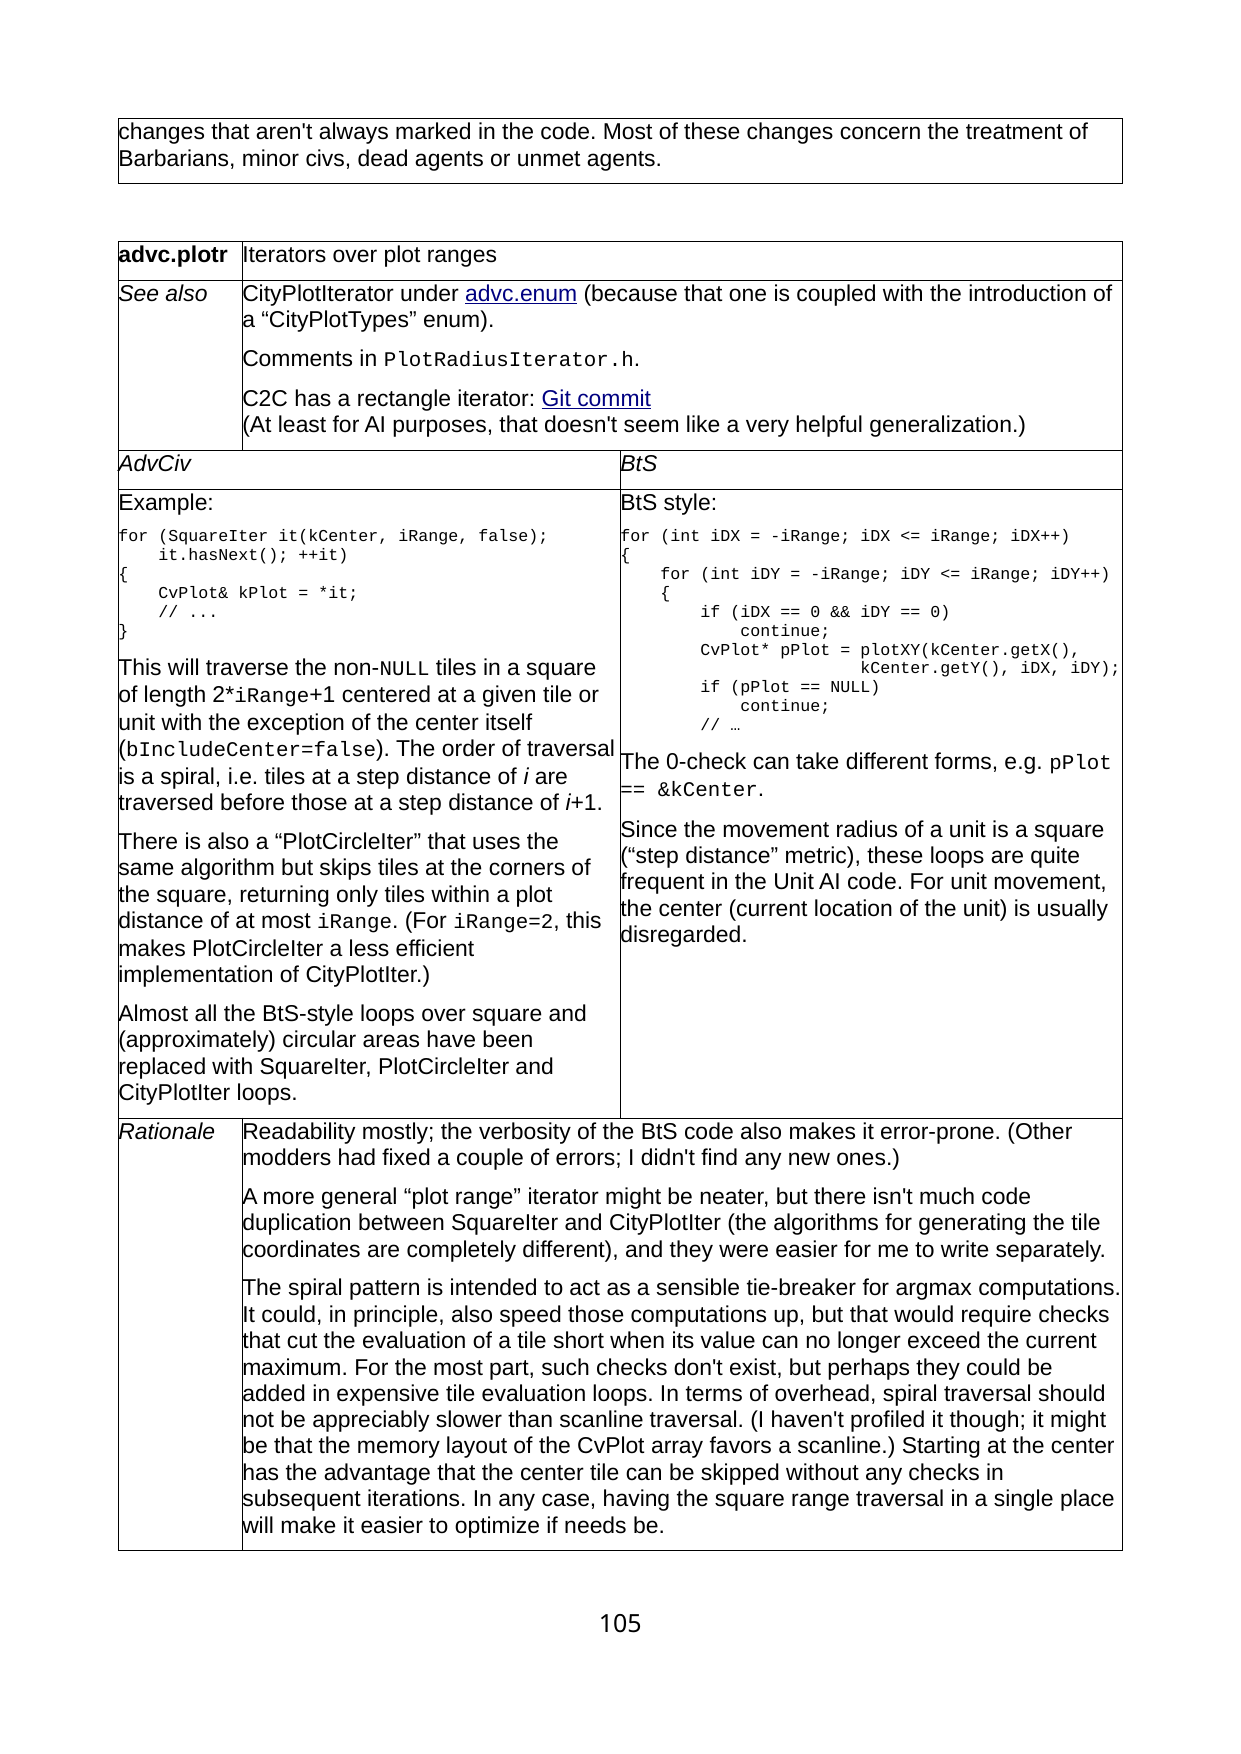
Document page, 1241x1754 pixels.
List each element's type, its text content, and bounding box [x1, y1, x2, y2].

table_cell BtS style: for (int iDX = -iRange; iDX <= iRange; iDX++) { for (int iDY = -iRange; iDY <= iRange; iDY++) { if (iDX == 0 && iDY == 0) continue; CvPlot* pPlot = plotXY(kCenter.getX(), kCenter.getY(), iDX, iDY); if (pPlot == NULL) continue; // … The 0-check can take different forms, e.g. pPlot == &kCenter. Since the movement radius of a unit is a square (“step distance” metric), these loops are quite frequent in the Unit AI code. For unit movement, the center (current location of the unit) is usually disregarded. [621, 490, 1122, 1118]
table_cell changes that aren't always marked in the code. Most of these changes concern the treatment of Barbarians, minor civs, dead agents or unmet agents. [119, 119, 1122, 183]
table_header advc.plotr [119, 242, 242, 280]
table_header Iterators over plot ranges [243, 242, 1122, 280]
table_cell Readability mostly; the verbosity of the BtS code also makes it error-prone. (Other modders had fixed a couple of errors; I didn't find any new ones.) A more general “plot range” iterator might be neater, but there isn't much code duplication between SquareIter and CityPlotIter (the algorithms for generating the tile coordinates are completely different), and they were easier for me to write separately. The spiral pattern is intended to act as a sensible tie-breaker for argmax computations. It could, in principle, also speed those computations up, but that would require checks that cut the evaluation of a tile short when its value can no longer exceed the current maximum. For the most part, such checks don't exist, but perhaps they could be added in expensive tile evaluation loops. In terms of overhead, spiral traversal should not be appreciably slower than scanline traversal. (I haven't profiled it though; it might be that the memory layout of the CvPlot array favors a scanline.) Starting at the center has the advantage that the center tile can be skipped without any checks in subsequent iterations. In any case, having the square range traversal in a single place will make it easier to optimize if needs be. [243, 1119, 1122, 1550]
table_cell Example: for (SquareIter it(kCenter, iRange, false); it.hasNext(); ++it) { CvPlot& kPlot = *it; // ... } This will traverse the non-NULL tiles in a square of length 2*iRange+1 centered at a given tile or unit with the exception of the center itself (bIncludeCenter=false). The order of traversal is a spiral, i.e. tiles at a step distance of i are traversed before those at a step distance of i+1. There is also a “PlotCircleIter” that uses the same algorithm but skips tiles at the corners of the square, returning only tiles within a plot distance of at most iRange. (For iRange=2, this makes PlotCircleIter a less efficient implementation of CityPlotIter.) Almost all the BtS-style loops over square and (approximately) circular areas have been replaced with SquareIter, PlotCircleIter and CityPlotIter loops. [119, 490, 620, 1118]
table_cell Rationale [119, 1119, 242, 1550]
table_cell AdvCiv [119, 451, 620, 489]
table_cell See also [119, 281, 242, 450]
table_cell CityPlotIterator under advc.enum (because that one is coupled with the introduction of a “CityPlotTypes” enum). Comments in PlotRadiusIterator.h. C2C has a rectangle iterator: Git commit (At least for AI purposes, that doesn't seem like a very helpful generalization.) [243, 281, 1122, 450]
table_cell BtS [621, 451, 1122, 489]
